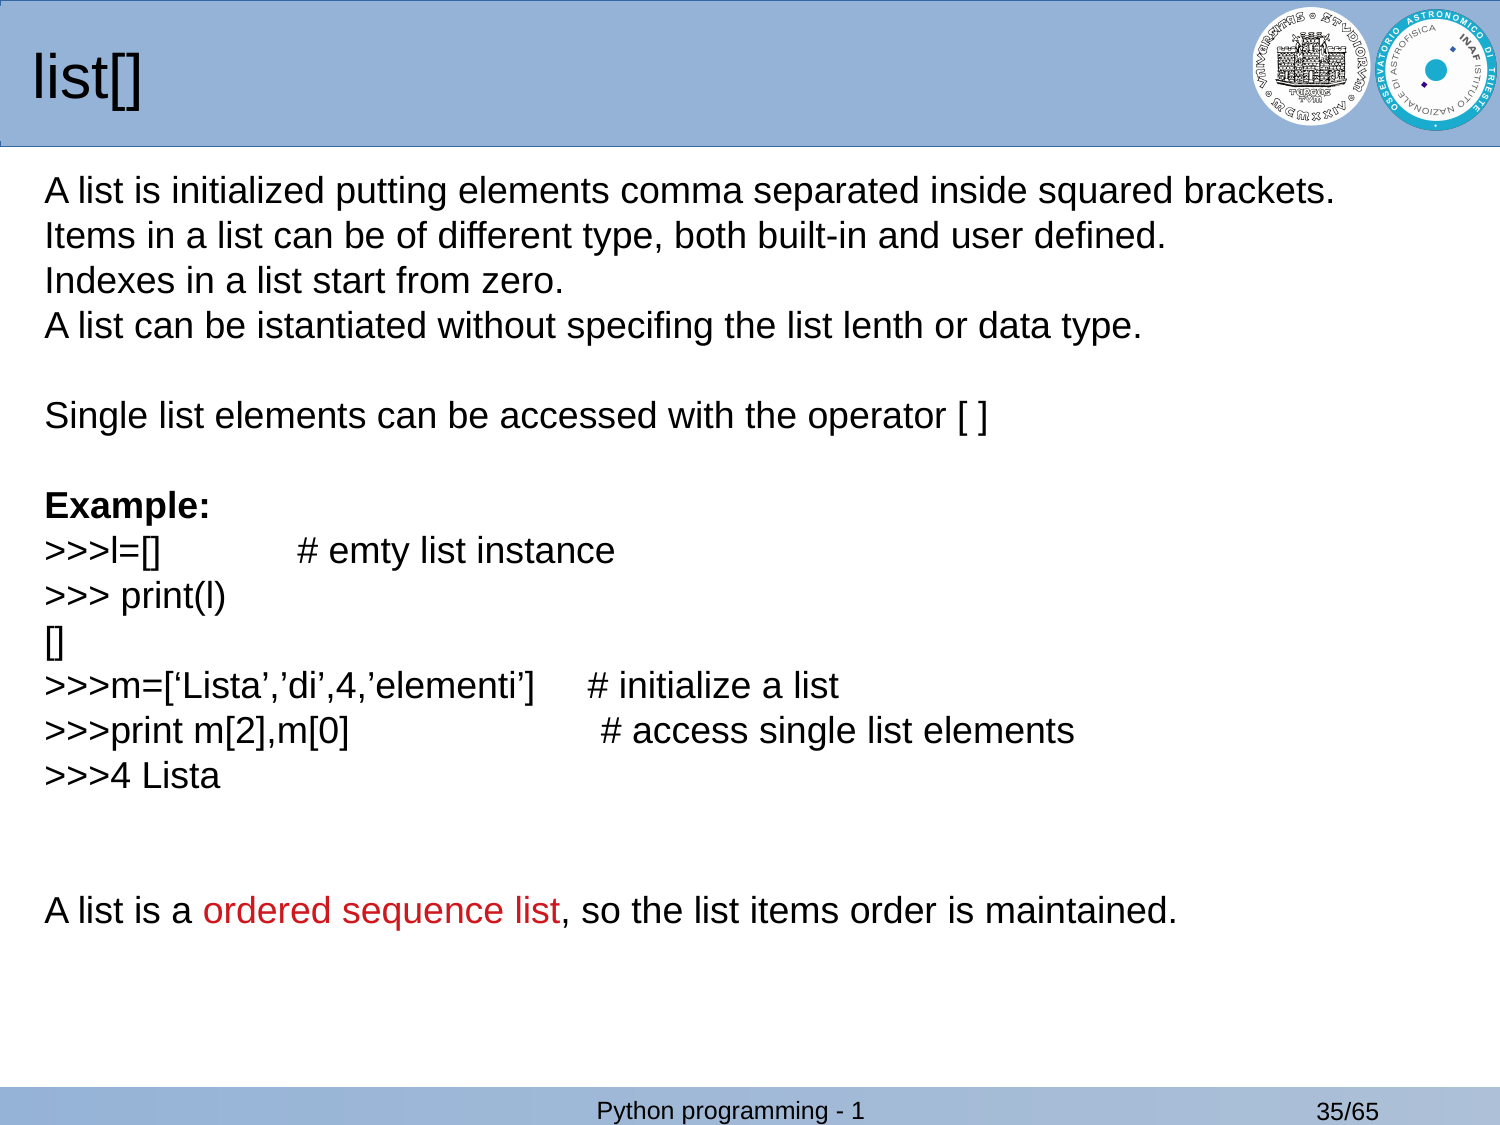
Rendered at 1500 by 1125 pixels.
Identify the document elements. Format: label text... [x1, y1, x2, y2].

text_box list[] [0, 5, 1253, 141]
list A list is initialized putting elements comma separated inside squared brackets. Items in a list can be of different type, both built-in and user defined. Indexes in a list start from zero. A list can be istantiated without specifing the list lenth or data type. Single list elements can be accessed with the operator [ ] Example: >>>l=[] # emty list instance >>> print(l) [] >>>m=[‘Lista’,’di’,4,’elementi’] # initialize a list >>>print m[2],m[0] # access single list elements >>>4 Lista A list is a ordered sequence list, so the list items order is maintained. [29, 158, 1500, 1071]
picture [1253, 0, 1500, 156]
